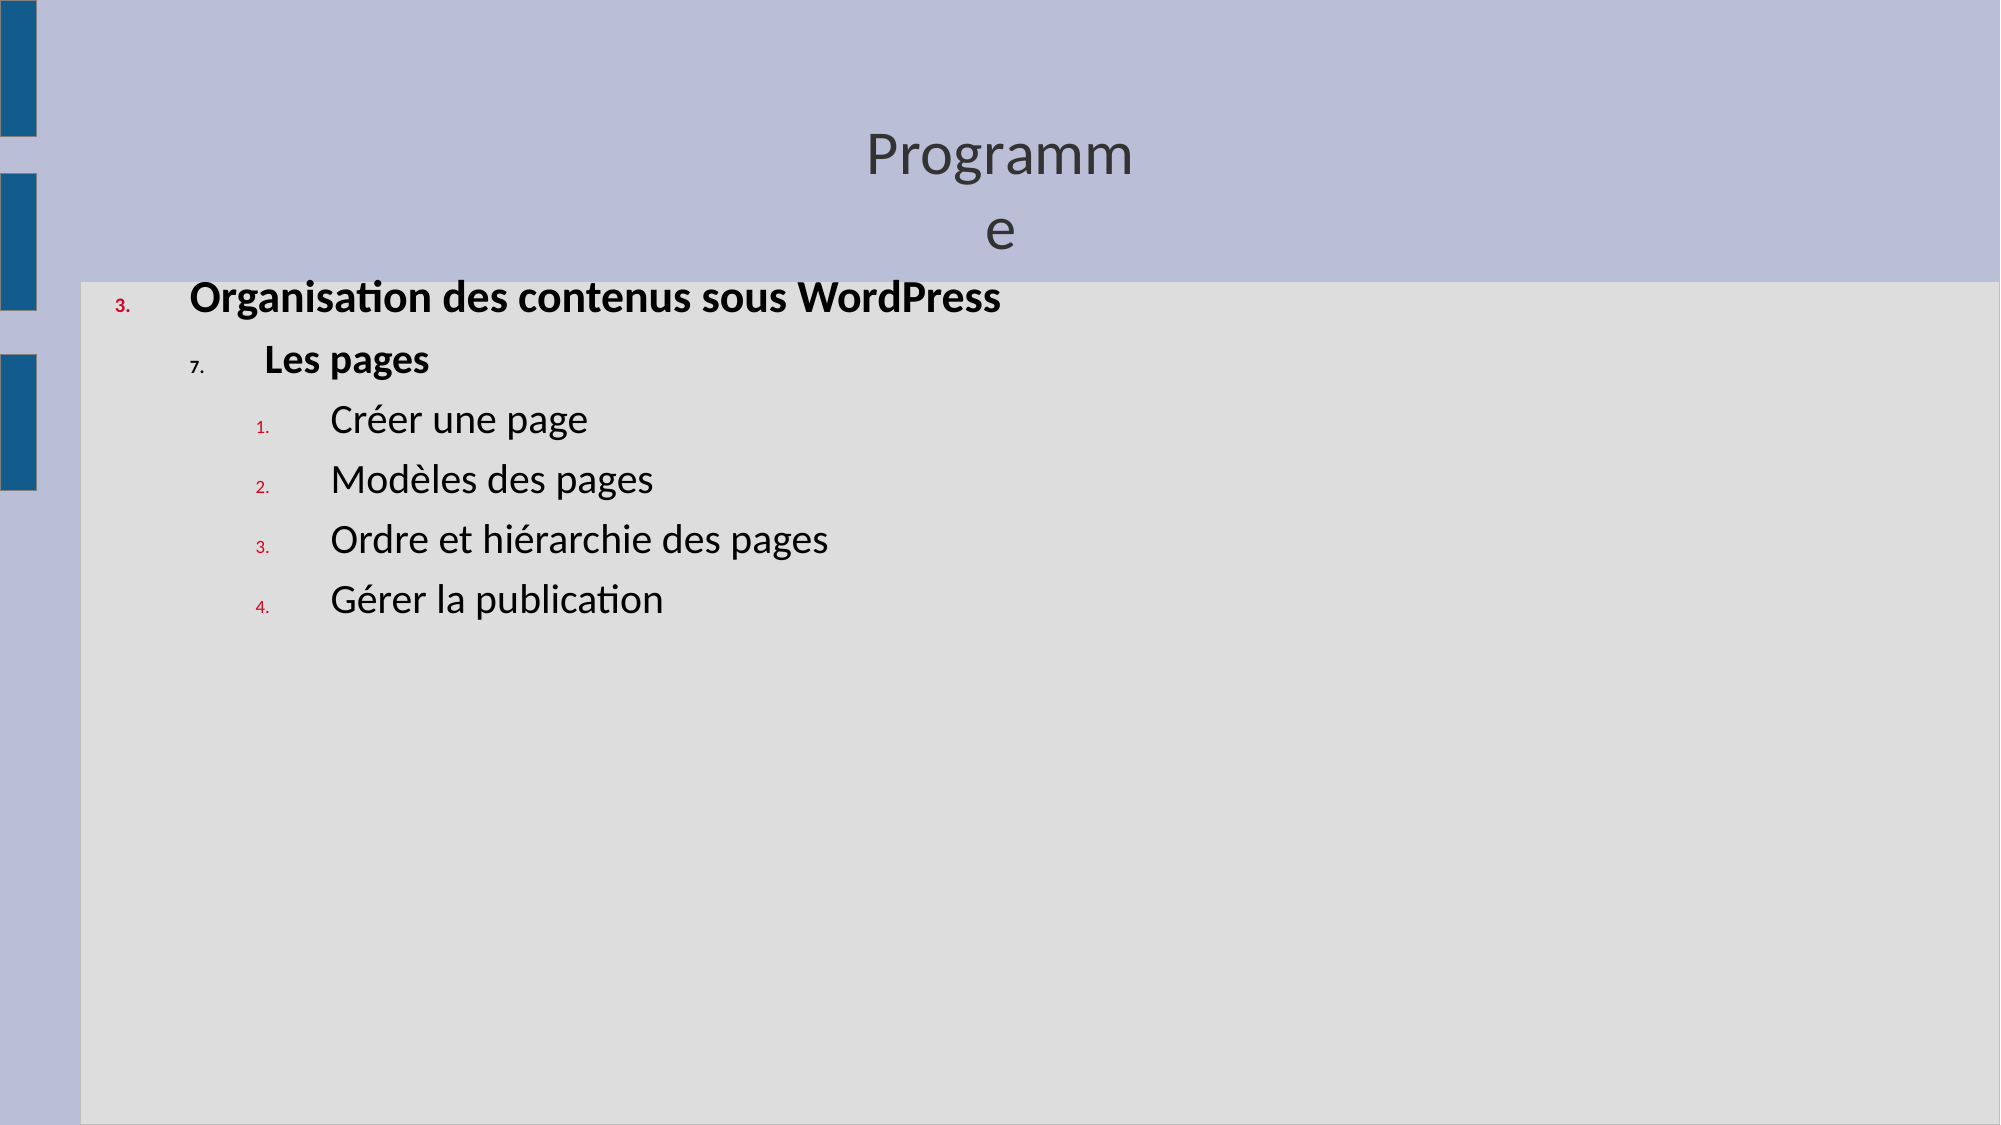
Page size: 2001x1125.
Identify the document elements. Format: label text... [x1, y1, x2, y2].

title Programme [849, 109, 1151, 300]
text_box Organisation des contenus sous WordPress Les pages Créer une page Modèles des pages Ordre et hiérarchie des pages Gérer la publication [112, 254, 1006, 623]
